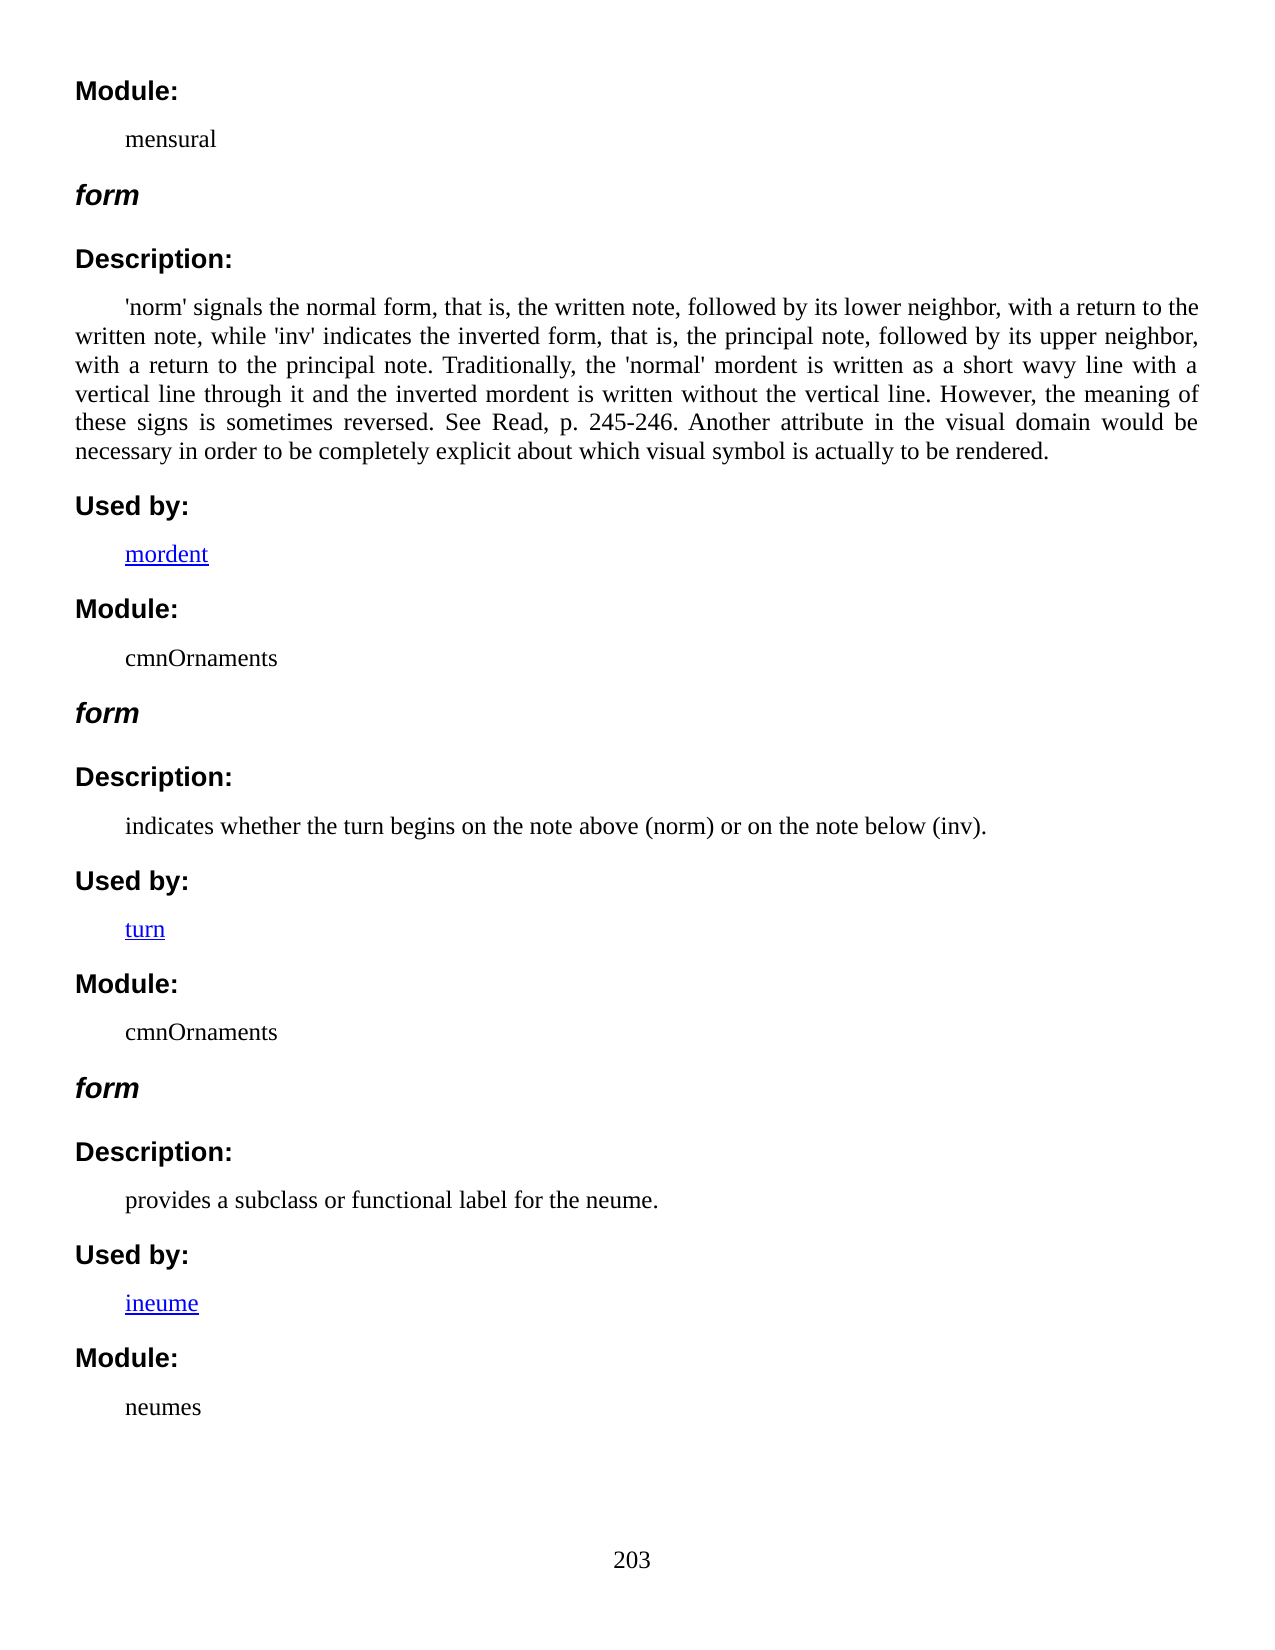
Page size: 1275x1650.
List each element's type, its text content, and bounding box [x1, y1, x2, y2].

subtitle form [75, 178, 1200, 212]
subtitle Description: [75, 1136, 1200, 1167]
text turn [75, 914, 1200, 943]
text 'norm' signals the normal form, that is, the written note, followed by its lower neighbor, with a return to the written note, while 'inv' indicates the inverted form, that is, the principal note, followed by its upper neighbor, with a return to the principal note. Traditionally, the 'normal' mordent is written as a short wavy line with a vertical line through it and the inverted mordent is written without the vertical line. However, the meaning of these signs is sometimes reversed. See Read, p. 245-246. Another attribute in the visual domain would be necessary in order to be completely explicit about which visual symbol is actually to be rendered. [75, 292, 1200, 465]
subtitle form [75, 696, 1200, 730]
text ineume [75, 1288, 1200, 1317]
text mordent [75, 539, 1200, 568]
subtitle Module: [75, 75, 1200, 106]
subtitle Used by: [75, 864, 1200, 896]
subtitle Description: [75, 761, 1200, 792]
subtitle Used by: [75, 490, 1200, 521]
subtitle form [75, 1071, 1200, 1104]
text neumes [75, 1392, 1200, 1420]
subtitle Description: [75, 243, 1200, 274]
subtitle Module: [75, 593, 1200, 624]
text indicates whether the turn begins on the note above (norm) or on the note below (inv). [75, 811, 1200, 839]
text cmnOrnaments [75, 643, 1200, 671]
subtitle Module: [75, 1342, 1200, 1373]
text provides a subclass or functional label for the neume. [75, 1185, 1200, 1214]
text mensural [75, 124, 1200, 153]
subtitle Module: [75, 968, 1200, 999]
text cmnOrnaments [75, 1017, 1200, 1046]
subtitle Used by: [75, 1239, 1200, 1270]
